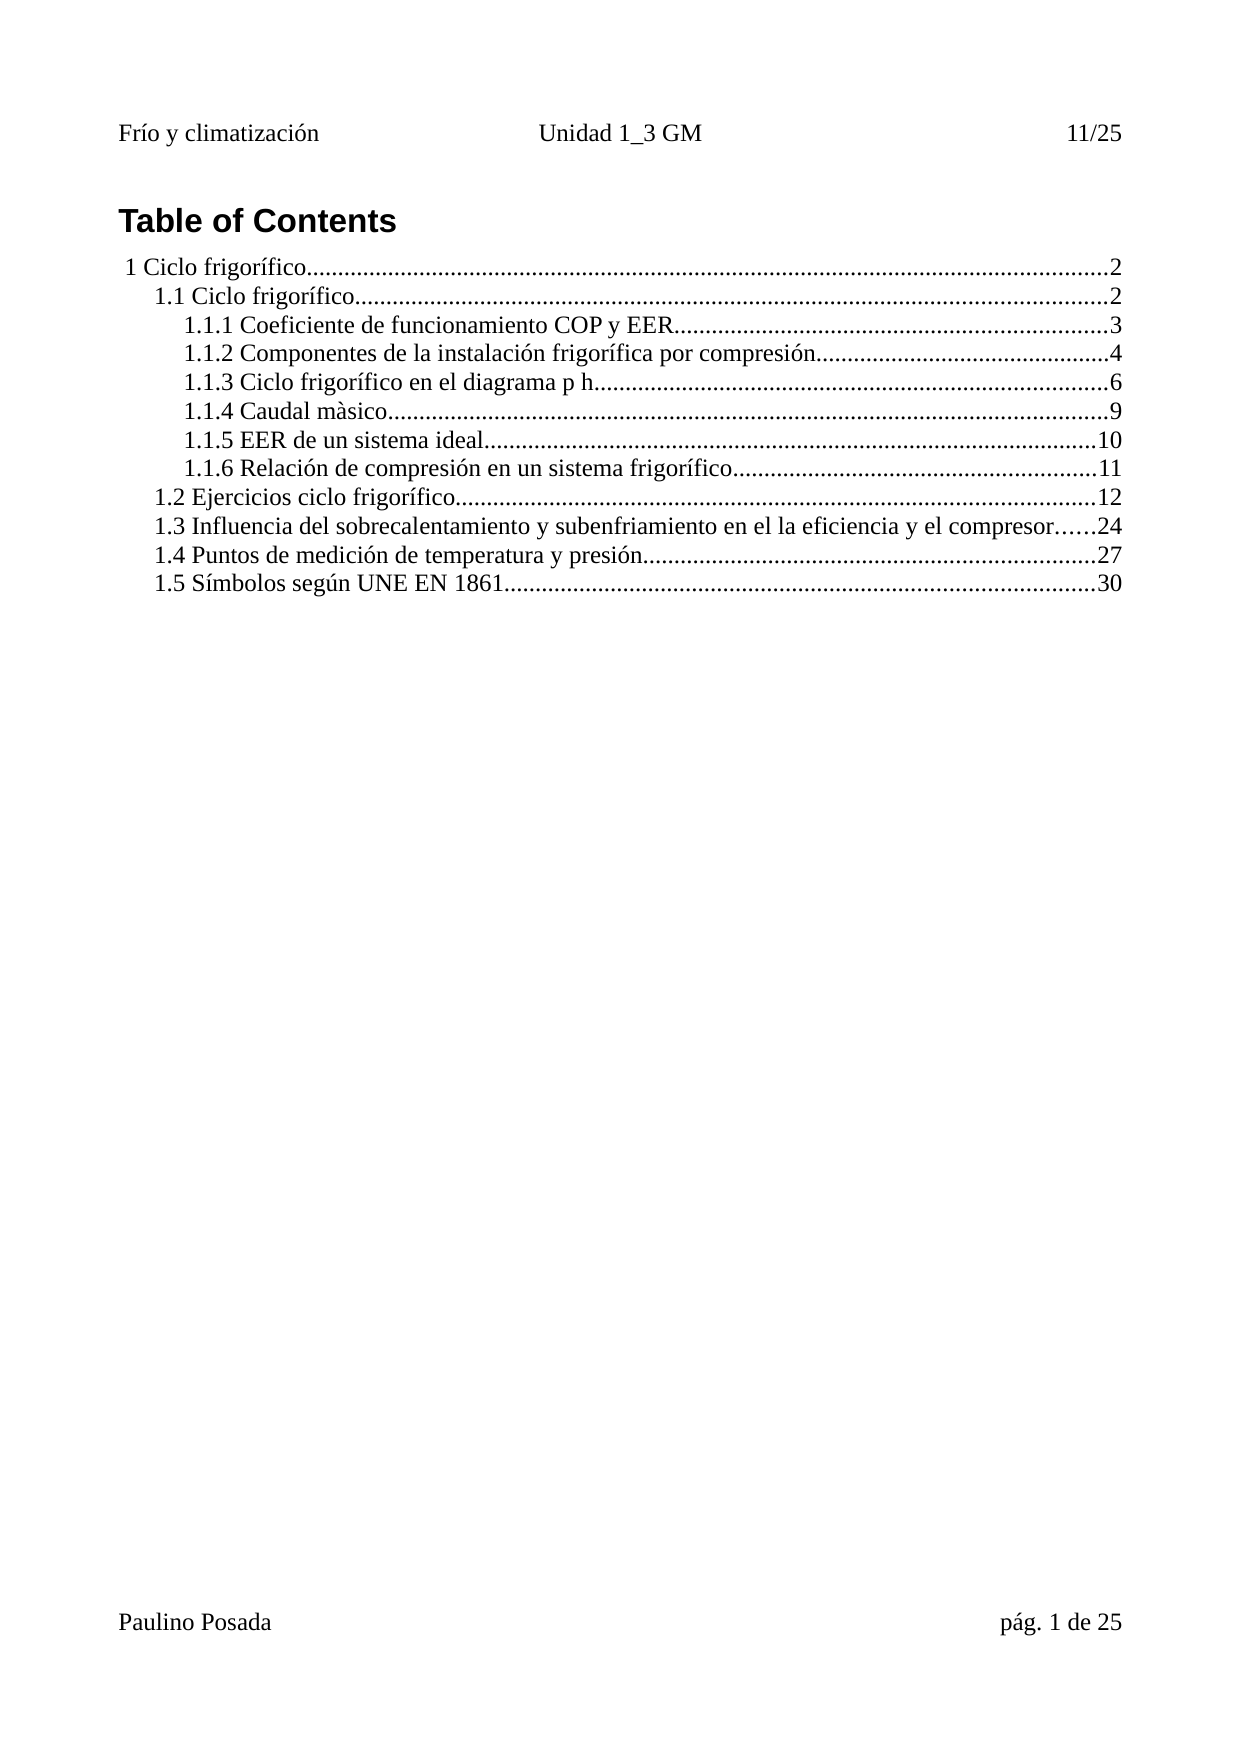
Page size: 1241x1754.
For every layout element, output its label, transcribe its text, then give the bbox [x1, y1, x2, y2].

text 1.1.1 Coeficiente de funcionamiento COP y EER 3 [177, 310, 1122, 338]
text 1 Ciclo frigorífico 2 [118, 252, 1122, 281]
text 1.1.4 Caudal màsico 9 [177, 396, 1122, 425]
text 1.1.5 EER de un sistema ideal 10 [177, 425, 1122, 453]
text 1.5 Símbolos según UNE EN 1861 30 [148, 568, 1122, 597]
subtitle Table of Contents [118, 201, 1122, 240]
text 1.1 Ciclo frigorífico 2 [148, 281, 1122, 310]
text 1.4 Puntos de medición de temperatura y presión 27 [148, 540, 1122, 568]
text 1.1.6 Relación de compresión en un sistema frigorífico 11 [177, 453, 1122, 482]
text 1.1.3 Ciclo frigorífico en el diagrama p h 6 [177, 367, 1122, 396]
text 1.3 Influencia del sobrecalentamiento y subenfriamiento en el la eficiencia y el compresor 24 [148, 511, 1122, 540]
text 1.2 Ejercicios ciclo frigorífico 12 [148, 482, 1122, 511]
text 1.1.2 Componentes de la instalación frigorífica por compresión 4 [177, 338, 1122, 367]
